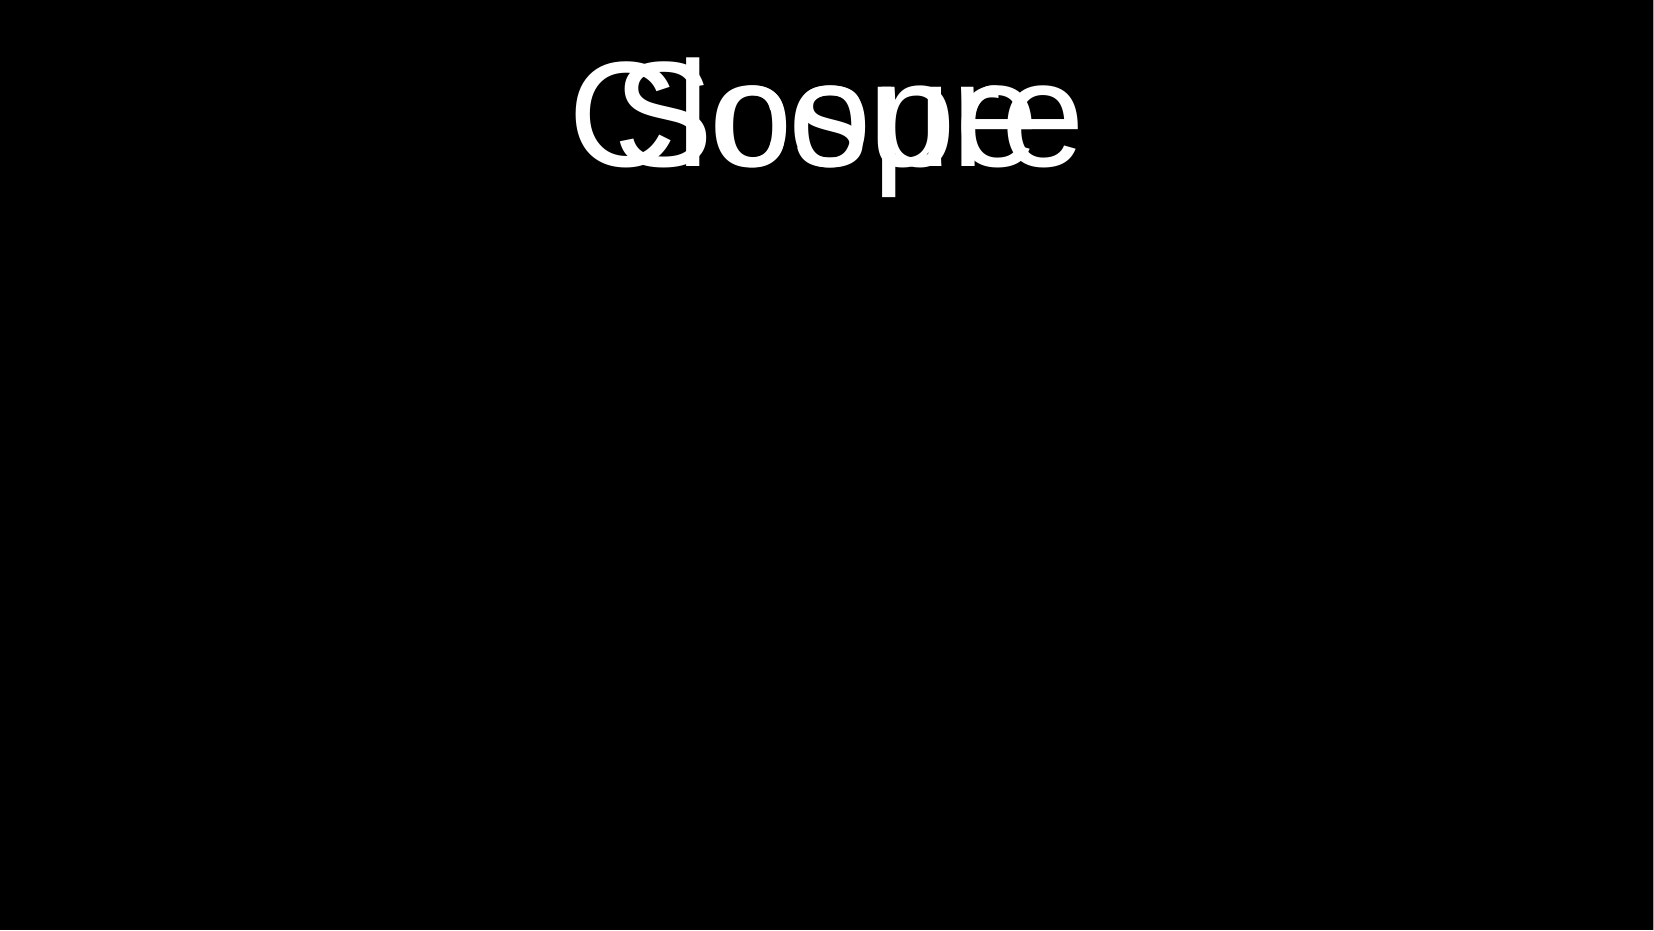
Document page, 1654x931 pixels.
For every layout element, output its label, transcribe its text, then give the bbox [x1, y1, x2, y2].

title Closure [82, 30, 1571, 199]
